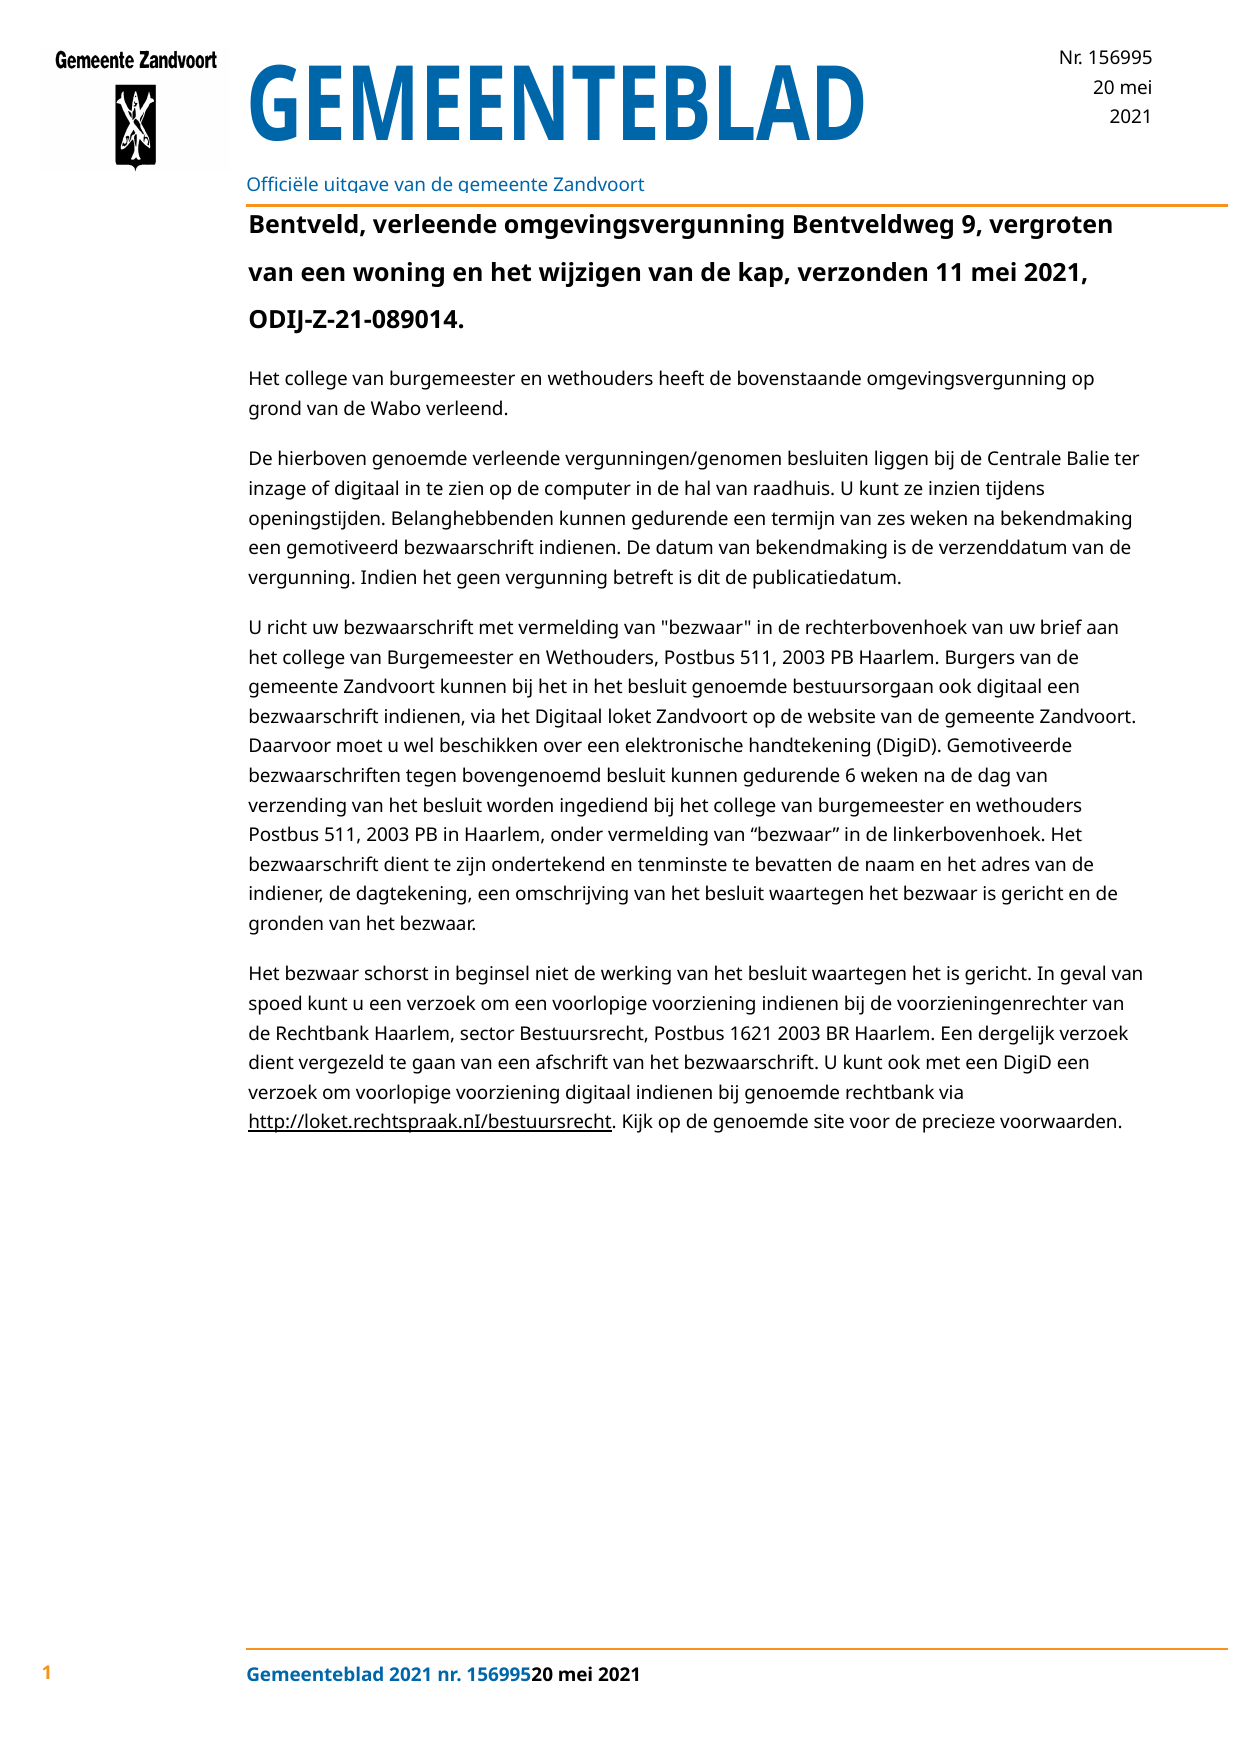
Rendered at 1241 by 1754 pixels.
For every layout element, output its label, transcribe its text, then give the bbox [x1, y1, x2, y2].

picture [41, 47, 231, 172]
text De hierboven genoemde verleende vergunningen/genomen besluiten liggen bij de Centrale Balie ter inzage of digitaal in te zien op de computer in de hal van raadhuis. U kunt ze inzien tijdens openingstijden. Belanghebbenden kunnen gedurende een termijn van zes weken na bekendmaking een gemotiveerd bezwaarschrift indienen. De datum van bekendmaking is de verzenddatum van de vergunning. Indien het geen vergunning betreft is dit de publicatiedatum. [248, 446, 1152, 589]
text U richt uw bezwaarschrift met vermelding van "bezwaar" in de rechterbovenhoek van uw brief aan het college van Burgemeester en Wethouders, Postbus 511, 2003 PB Haarlem. Burgers van de gemeente Zandvoort kunnen bij het in het besluit genoemde bestuursorgaan ook digitaal een bezwaarschrift indienen, via het Digitaal loket Zandvoort op de website van de gemeente Zandvoort. Daarvoor moet u wel beschikken over een elektronische handtekening (DigiD). Gemotiveerde bezwaarschriften tegen bovengenoemd besluit kunnen gedurende 6 weken na de dag van verzending van het besluit worden ingediend bij het college van burgemeester en wethouders Postbus 511, 2003 PB in Haarlem, onder vermelding van “bezwaar” in de linkerbovenhoek. Het bezwaarschrift dient te zijn ondertekend en tenminste te bevatten de naam en het adres van de indiener, de dagtekening, een omschrijving van het besluit waartegen het bezwaar is gericht en de gronden van het bezwaar. [248, 614, 1152, 936]
text Het college van burgemeester en wethouders heeft de bovenstaande omgevingsvergunning op grond van de Wabo verleend. [248, 366, 1152, 421]
text Bentveld, verleende omgevingsvergunning Bentveldweg 9, vergroten van een woning en het wijzigen van de kap, verzonden 11 mei 2021, ODIJ-Z-21-089014. [248, 207, 1152, 336]
text Het bezwaar schorst in beginsel niet de werking van het besluit waartegen het is gericht. In geval van spoed kunt u een verzoek om een voorlopige voorziening indienen bij de voorzieningenrechter van de Rechtbank Haarlem, sector Bestuursrecht, Postbus 1621 2003 BR Haarlem. Een dergelijk verzoek dient vergezeld te gaan van een afschrift van het bezwaarschrift. U kunt ook met een DigiD een verzoek om voorlopige voorziening digitaal indienen bij genoemde rechtbank via http://loket.rechtspraak.nI/bestuursrecht. Kijk op de genoemde site voor de precieze voorwaarden. [248, 961, 1152, 1134]
